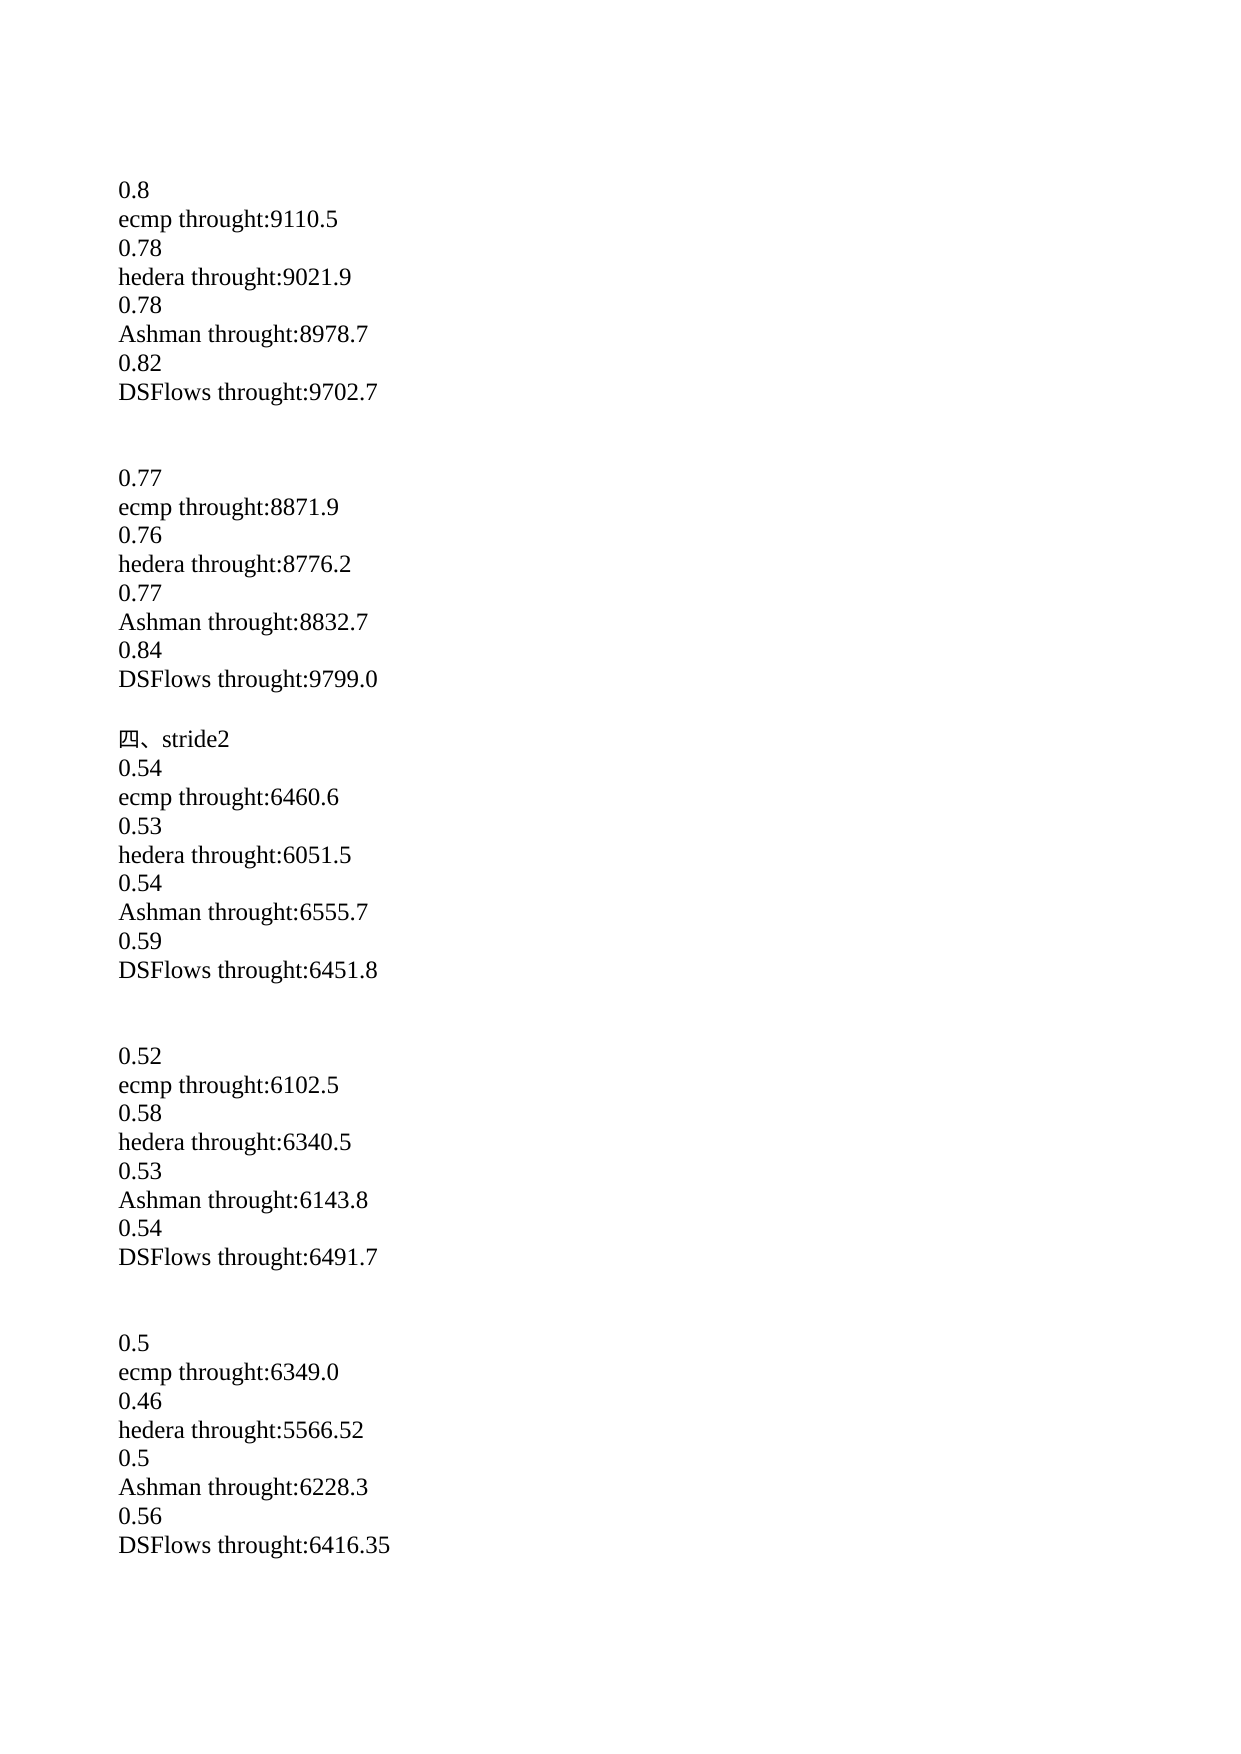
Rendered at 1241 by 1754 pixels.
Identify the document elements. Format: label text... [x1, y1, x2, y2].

text 0.8 [118, 176, 1122, 204]
text Ashman throught:6228.3 [118, 1472, 1122, 1501]
text ecmp throught:8871.9 [118, 492, 1122, 521]
text 0.76 [118, 521, 1122, 549]
text 0.54 [118, 1213, 1122, 1242]
text hedera throught:6340.5 [118, 1127, 1122, 1156]
text 0.46 [118, 1386, 1122, 1415]
text hedera throught:6051.5 [118, 840, 1122, 868]
text DSFlows throught:6491.7 [118, 1242, 1122, 1271]
text Ashman throught:8832.7 [118, 607, 1122, 636]
text 0.53 [118, 1156, 1122, 1185]
text 0.78 [118, 291, 1122, 319]
text 四、stride2 [118, 722, 1122, 753]
text 0.52 [118, 1041, 1122, 1070]
text 0.78 [118, 233, 1122, 262]
text 0.77 [118, 578, 1122, 607]
text 0.5 [118, 1443, 1122, 1472]
text Ashman throught:6143.8 [118, 1185, 1122, 1213]
text hedera throught:5566.52 [118, 1415, 1122, 1443]
text ecmp throught:9110.5 [118, 204, 1122, 233]
text DSFlows throught:6451.8 [118, 955, 1122, 983]
text Ashman throught:8978.7 [118, 319, 1122, 348]
text 0.54 [118, 868, 1122, 897]
text 0.82 [118, 348, 1122, 377]
text 0.58 [118, 1098, 1122, 1127]
text ecmp throught:6349.0 [118, 1357, 1122, 1386]
text hedera throught:8776.2 [118, 549, 1122, 578]
text DSFlows throught:6416.35 [118, 1530, 1122, 1558]
text 0.84 [118, 636, 1122, 664]
text 0.53 [118, 811, 1122, 840]
text hedera throught:9021.9 [118, 262, 1122, 291]
text ecmp throught:6460.6 [118, 782, 1122, 811]
text 0.5 [118, 1328, 1122, 1357]
text Ashman throught:6555.7 [118, 897, 1122, 926]
text DSFlows throught:9799.0 [118, 664, 1122, 693]
text DSFlows throught:9702.7 [118, 377, 1122, 406]
text 0.77 [118, 463, 1122, 492]
text 0.56 [118, 1501, 1122, 1530]
text 0.54 [118, 753, 1122, 782]
text ecmp throught:6102.5 [118, 1070, 1122, 1098]
text 0.59 [118, 926, 1122, 955]
